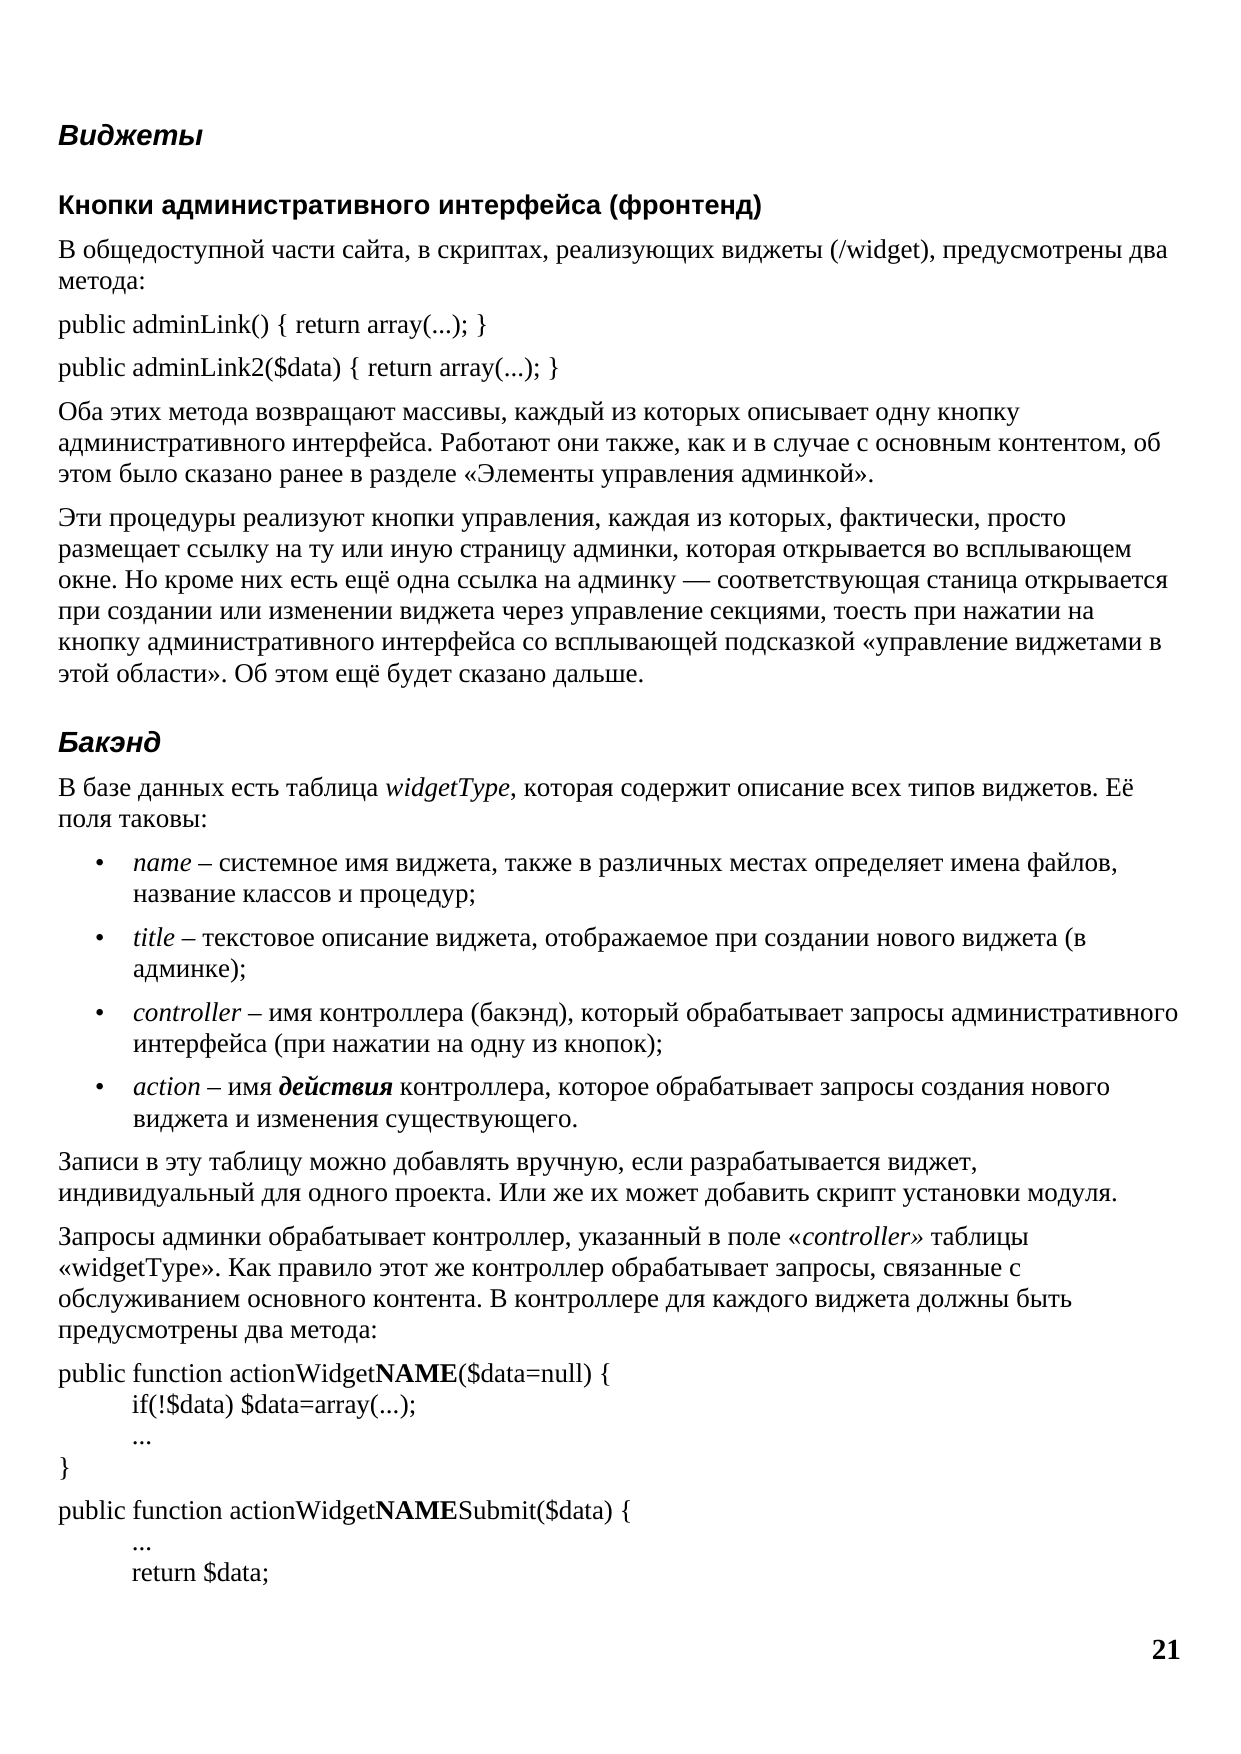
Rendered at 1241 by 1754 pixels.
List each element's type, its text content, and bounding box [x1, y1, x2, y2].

text public function actionWidgetNAMESubmit($data) { ... return $data; [58, 1494, 1181, 1588]
text public adminLink2($data) { return array(...); } [58, 351, 1181, 382]
subtitle Кнопки административного интерфейса (фронтенд) [58, 189, 1181, 220]
text Записи в эту таблицу можно добавлять вручную, если разрабатывается виджет, индивидуальный для одного проекта. Или же их может добавить скрипт установки модуля. [58, 1145, 1181, 1208]
list controller – имя контроллера (бакэнд), который обрабатывает запросы административного интерфейса (при нажатии на одну из кнопок); [95, 996, 1181, 1058]
text Оба этих метода возвращают массивы, каждый из которых описывает одну кнопку административного интерфейса. Работают они также, как и в случае с основным контентом, об этом было сказано ранее в разделе «Элементы управления админкой». [58, 395, 1181, 488]
text public function actionWidgetNAME($data=null) { if(!$data) $data=array(...); ... } [58, 1357, 1181, 1482]
list name – системное имя виджета, также в различных местах определяет имена файлов, название классов и процедур; [95, 846, 1181, 908]
list action – имя действия контроллера, которое обрабатывает запросы создания нового виджета и изменения существующего. [95, 1071, 1181, 1133]
text В общедоступной части сайта, в скриптах, реализующих виджеты (/widget), предусмотрены два метода: [58, 233, 1181, 295]
list title – текстовое описание виджета, отображаемое при создании нового виджета (в админке); [95, 921, 1181, 983]
subtitle Виджеты [58, 118, 1181, 152]
text Запросы админки обрабатывает контроллер, указанный в поле «controller» таблицы «widgetType». Как правило этот же контроллер обрабатывает запросы, связанные с обслуживанием основного контента. В контроллере для каждого виджета должны быть предусмотрены два метода: [58, 1220, 1181, 1345]
text В базе данных есть таблица widgetType, которая содержит описание всех типов виджетов. Её поля таковы: [58, 771, 1181, 834]
text public adminLink() { return array(...); } [58, 308, 1181, 339]
text Эти процедуры реализуют кнопки управления, каждая из которых, фактически, просто размещает ссылку на ту или иную страницу админки, которая открывается во всплывающем окне. Но кроме них есть ещё одна ссылка на админку — соответствующая станица открывается при создании или изменении виджета через управление секциями, тоесть при нажатии на кнопку административного интерфейса со всплывающей подсказкой «управление виджетами в этой области». Об этом ещё будет сказано дальше. [58, 501, 1181, 688]
subtitle Бакэнд [58, 725, 1181, 759]
